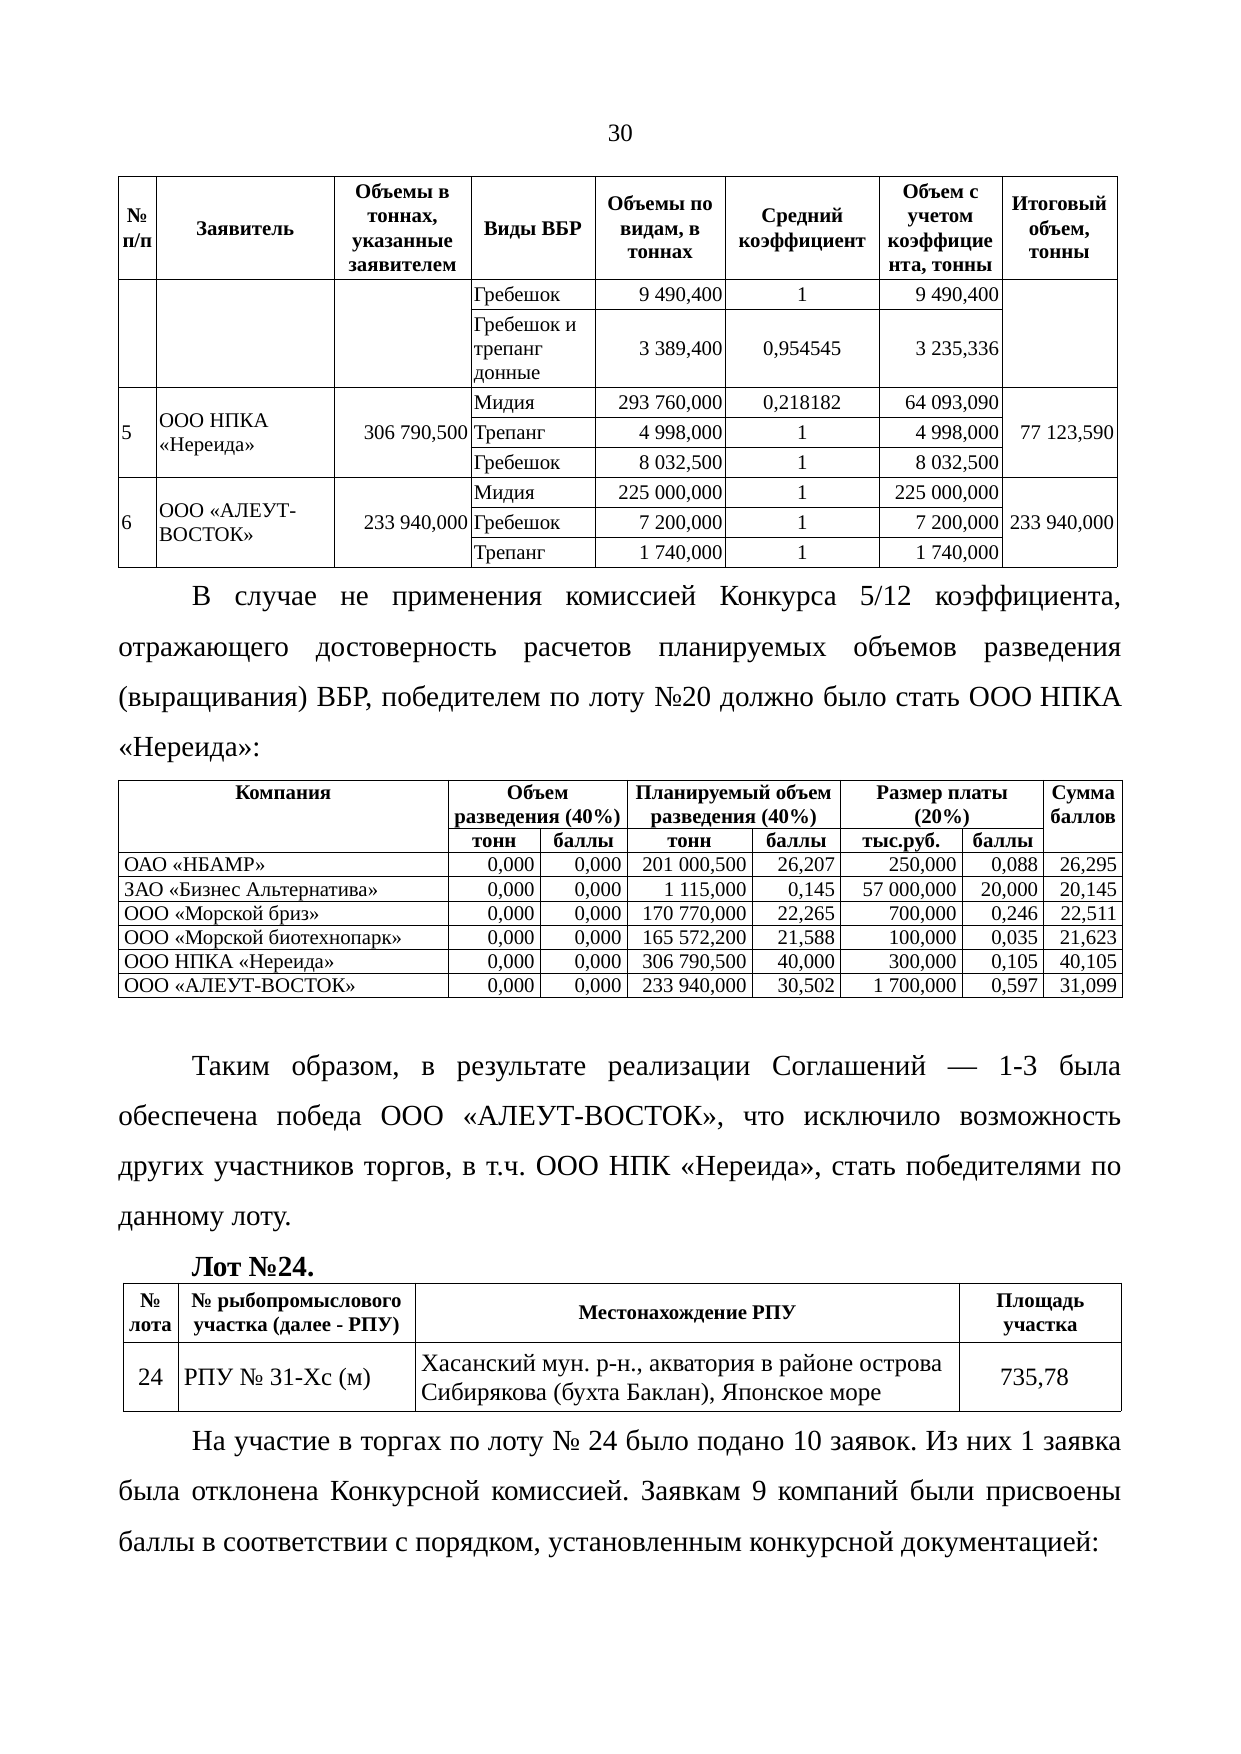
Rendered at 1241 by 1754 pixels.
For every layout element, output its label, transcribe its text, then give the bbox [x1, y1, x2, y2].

table_cell Хасанский мун. р-н., акватория в районе острова Сибирякова (бухта Баклан), Японское море [416, 1343, 959, 1411]
table_cell 1 [726, 538, 879, 567]
table_cell 100,000 [841, 926, 962, 949]
table_cell 1 740,000 [880, 538, 1002, 567]
table_cell 6 [119, 478, 156, 567]
table_cell 293 760,000 [596, 388, 725, 417]
table_cell 40,105 [1044, 950, 1122, 973]
table_cell 26,207 [753, 853, 840, 876]
table_cell 22,511 [1044, 902, 1122, 925]
table_cell 225 000,000 [880, 478, 1002, 507]
table_cell 1 [726, 478, 879, 507]
table_cell 31,099 [1044, 974, 1122, 997]
table_header Площадь участка [960, 1284, 1121, 1342]
table_cell 57 000,000 [841, 877, 962, 901]
table_cell 8 032,500 [880, 448, 1002, 477]
table_cell 0,145 [753, 877, 840, 901]
table_cell 306 790,500 [335, 388, 471, 477]
table_cell 1 [726, 448, 879, 477]
table_cell ООО «АЛЕУТ-ВОСТОК» [119, 974, 448, 997]
table_cell 22,265 [753, 902, 840, 925]
table_cell тонн [449, 829, 540, 852]
table_cell 21,588 [753, 926, 840, 949]
table_cell 300,000 [841, 950, 962, 973]
table_cell 170 770,000 [628, 902, 752, 925]
table_header Объемы в тоннах, указанные заявителем [335, 177, 471, 278]
table_cell 1 [726, 508, 879, 537]
table_cell 306 790,500 [628, 950, 752, 973]
table_cell 20,145 [1044, 877, 1122, 901]
table_cell 26,295 [1044, 853, 1122, 876]
table_cell Гребешок [472, 448, 595, 477]
table_cell 3 235,336 [880, 310, 1002, 387]
table_cell баллы [541, 829, 627, 852]
table_cell ОАО «НБАМР» [119, 853, 448, 876]
table_cell Гребешок и трепанг донные [472, 310, 595, 387]
table_header Объемы по видам, в тоннах [596, 177, 725, 278]
table_cell 0,000 [541, 974, 627, 997]
table_cell 1 700,000 [841, 974, 962, 997]
table_cell Трепанг [472, 418, 595, 447]
table_cell 1 [726, 418, 879, 447]
table_cell 21,623 [1044, 926, 1122, 949]
table_cell баллы [753, 829, 840, 852]
table_cell ООО «Морской биотехнопарк» [119, 926, 448, 949]
table_cell 64 093,090 [880, 388, 1002, 417]
table_header Виды ВБР [472, 177, 595, 278]
table_header № рыбопромыслового участка (далее - РПУ) [179, 1284, 415, 1342]
table_cell Гребешок [472, 508, 595, 537]
table_header Итоговый объем, тонны [1003, 177, 1117, 278]
table_cell [157, 280, 334, 387]
table_cell Трепанг [472, 538, 595, 567]
table_cell 0,000 [541, 950, 627, 973]
table_cell 8 032,500 [596, 448, 725, 477]
table_cell 24 [124, 1343, 178, 1411]
table_header Заявитель [157, 177, 334, 278]
table_cell 0,000 [449, 950, 540, 973]
table_cell 4 998,000 [596, 418, 725, 447]
table_cell 700,000 [841, 902, 962, 925]
table_cell 0,000 [449, 853, 540, 876]
table_cell 1 [726, 280, 879, 308]
table_cell 0,246 [963, 902, 1043, 925]
table_cell ООО НПКА «Нереида» [119, 950, 448, 973]
table_cell тыс.руб. [841, 829, 962, 852]
table_cell баллы [963, 829, 1043, 852]
text Таким образом, в результате реализации Соглашений — 1-3 была обеспечена победа ООО «АЛЕУТ-ВОСТОК», что исключило возможность других участников торгов, в т.ч. ООО НПК «Нереида», стать победителями по данному лоту. [118, 1048, 1122, 1232]
table_cell 0,000 [449, 926, 540, 949]
table_cell 225 000,000 [596, 478, 725, 507]
table_cell 0,597 [963, 974, 1043, 997]
table_header Объем с учетом коэффициента, тонны [880, 177, 1002, 278]
table_cell 233 940,000 [628, 974, 752, 997]
table_cell РПУ № 31-Хс (м) [179, 1343, 415, 1411]
table_cell 7 200,000 [596, 508, 725, 537]
table_cell 0,000 [449, 877, 540, 901]
table_header Средний коэффициент [726, 177, 879, 278]
table_header Размер платы (20%) [841, 781, 1043, 828]
table_header № лота [124, 1284, 178, 1342]
table_cell 77 123,590 [1003, 388, 1117, 477]
table_cell 0,000 [449, 974, 540, 997]
table_cell 1 740,000 [596, 538, 725, 567]
table_cell 250,000 [841, 853, 962, 876]
table_header Объем разведения (40%) [449, 781, 627, 828]
table_cell 0,105 [963, 950, 1043, 973]
table_cell 735,78 [960, 1343, 1121, 1411]
table_cell 5 [119, 388, 156, 477]
table_cell Мидия [472, 478, 595, 507]
table_header Компания [119, 781, 448, 852]
table_cell ООО «АЛЕУТ-ВОСТОК» [157, 478, 334, 567]
table_header Сумма баллов [1044, 781, 1122, 852]
table_cell 201 000,500 [628, 853, 752, 876]
table_cell 40,000 [753, 950, 840, 973]
table_cell 0,218182 [726, 388, 879, 417]
table_cell ООО НПКА «Нереида» [157, 388, 334, 477]
table_cell [119, 280, 156, 387]
table_cell 233 940,000 [1003, 478, 1117, 567]
table_cell 0,088 [963, 853, 1043, 876]
table_cell [1003, 280, 1117, 387]
text В случае не применения комиссией Конкурса 5/12 коэффициента, отражающего достоверность расчетов планируемых объемов разведения (выращивания) ВБР, победителем по лоту №20 должно было стать ООО НПКА «Нереида»: [118, 578, 1122, 763]
table_cell 0,000 [541, 926, 627, 949]
table_header № п/п [119, 177, 156, 278]
table_cell 0,000 [541, 877, 627, 901]
table_header Планируемый объем разведения (40%) [628, 781, 840, 828]
text Лот №24. [118, 1249, 1122, 1282]
table_cell 9 490,400 [596, 280, 725, 308]
table_cell тонн [628, 829, 752, 852]
text На участие в торгах по лоту № 24 было подано 10 заявок. Из них 1 заявка была отклонена Конкурсной комиссией. Заявкам 9 компаний были присвоены баллы в соответствии с порядком, установленным конкурсной документацией: [118, 1423, 1122, 1557]
table_cell ЗАО «Бизнес Альтернатива» [119, 877, 448, 901]
table_cell 1 115,000 [628, 877, 752, 901]
table_cell 4 998,000 [880, 418, 1002, 447]
table_header Местонахождение РПУ [416, 1284, 959, 1342]
table_cell 30,502 [753, 974, 840, 997]
table_cell 20,000 [963, 877, 1043, 901]
table_cell 7 200,000 [880, 508, 1002, 537]
table_cell 0,000 [541, 902, 627, 925]
table_cell 0,035 [963, 926, 1043, 949]
table_cell Мидия [472, 388, 595, 417]
table_cell 0,000 [449, 902, 540, 925]
table_cell Гребешок [472, 280, 595, 308]
table_cell [335, 280, 471, 387]
table_cell 9 490,400 [880, 280, 1002, 308]
table_cell 3 389,400 [596, 310, 725, 387]
table_cell 0,954545 [726, 310, 879, 387]
table_cell 165 572,200 [628, 926, 752, 949]
table_cell ООО «Морской бриз» [119, 902, 448, 925]
table_cell 0,000 [541, 853, 627, 876]
table_cell 233 940,000 [335, 478, 471, 567]
